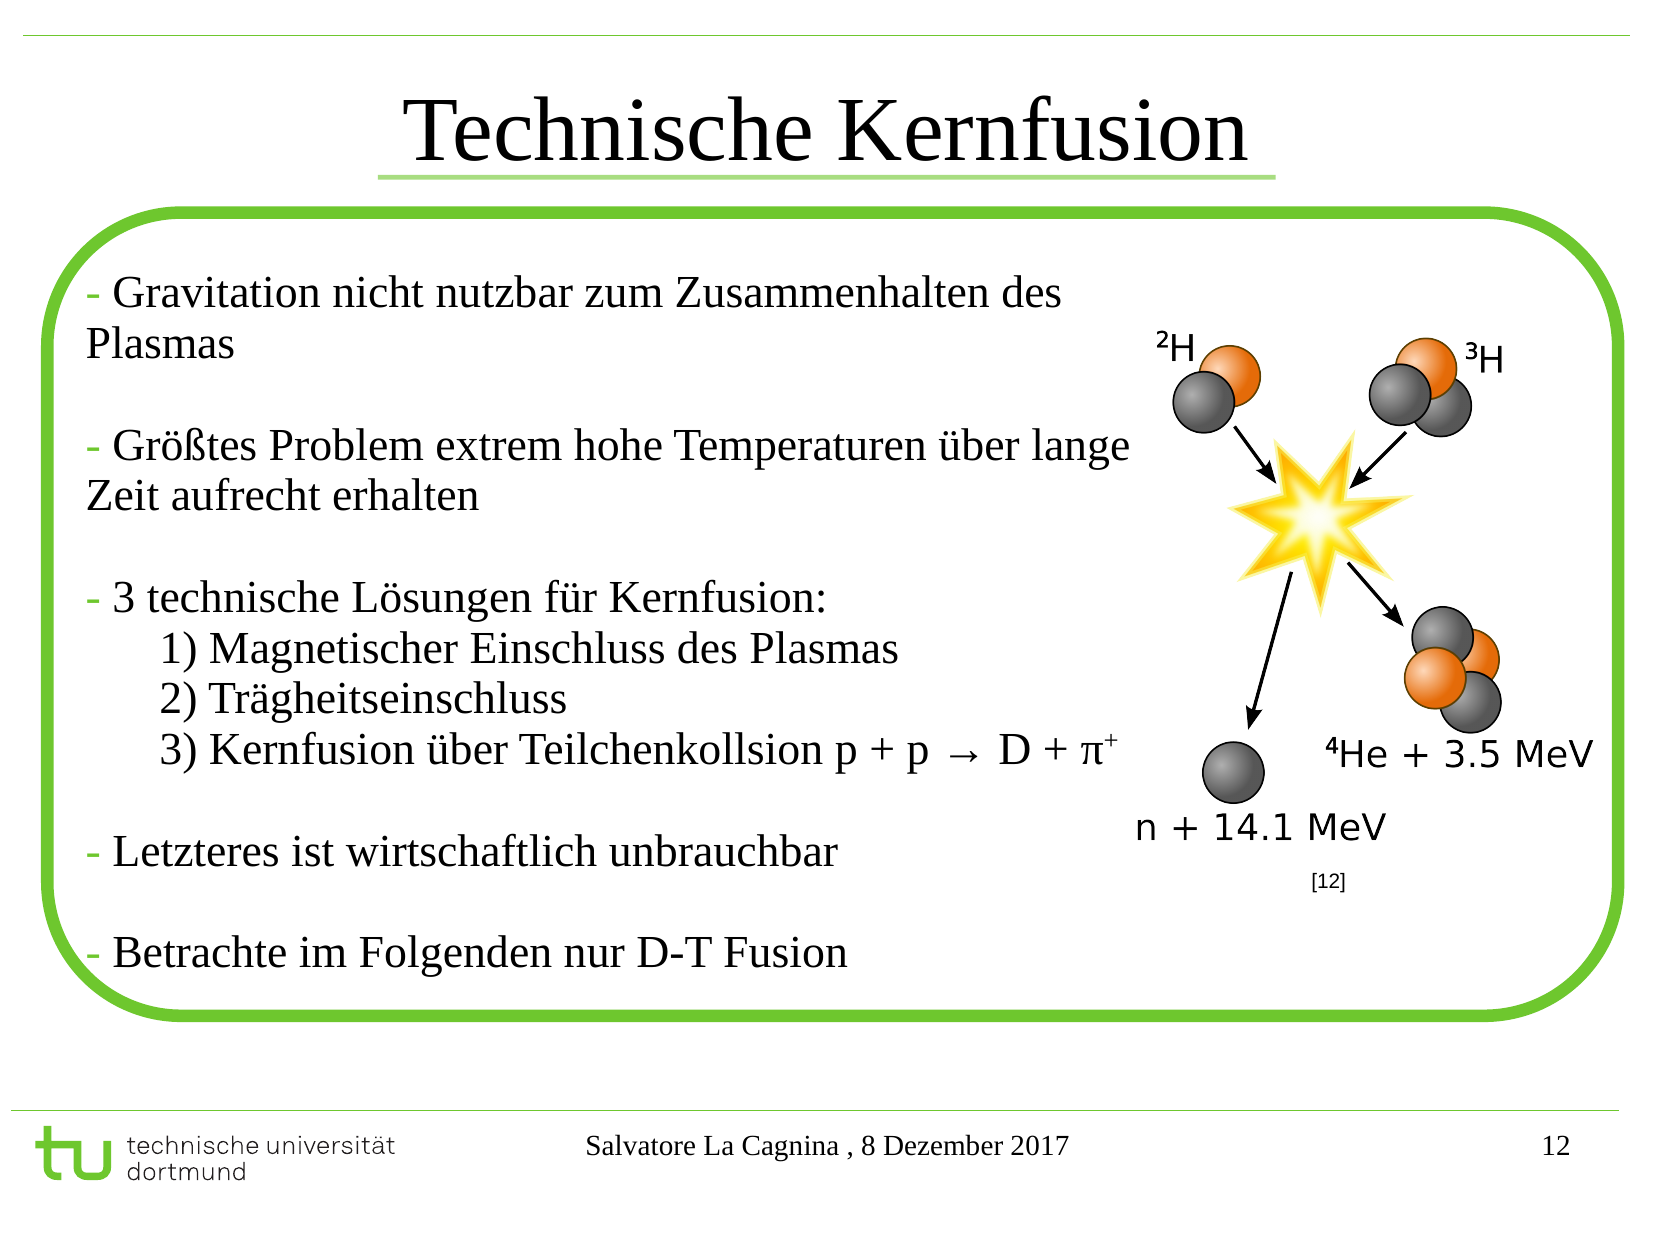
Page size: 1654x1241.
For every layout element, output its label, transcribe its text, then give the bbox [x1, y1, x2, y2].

text_box [79, 212, 1619, 1016]
text_box - Gravitation nicht nutzbar zum Zusammenhalten des Plasmas - Größtes Problem extrem hohe Temperaturen über lange Zeit aufrecht erhalten - 3 technische Lösungen für Kernfusion: 1) Magnetischer Einschluss des Plasmas 2) Trägheitseinschluss 3) Kernfusion über Teilchenkollsion p + p → D + π+ - Letzteres ist wirtschaftlich unbrauchbar - Betrachte im Folgenden nur D-T Fusion [70, 259, 1158, 1069]
text_box [47, 271, 70, 957]
picture [1136, 330, 1595, 841]
text_box [12] [1228, 862, 1430, 957]
title Technische Kernfusion [82, 25, 1571, 233]
chart [35, 1125, 461, 1241]
